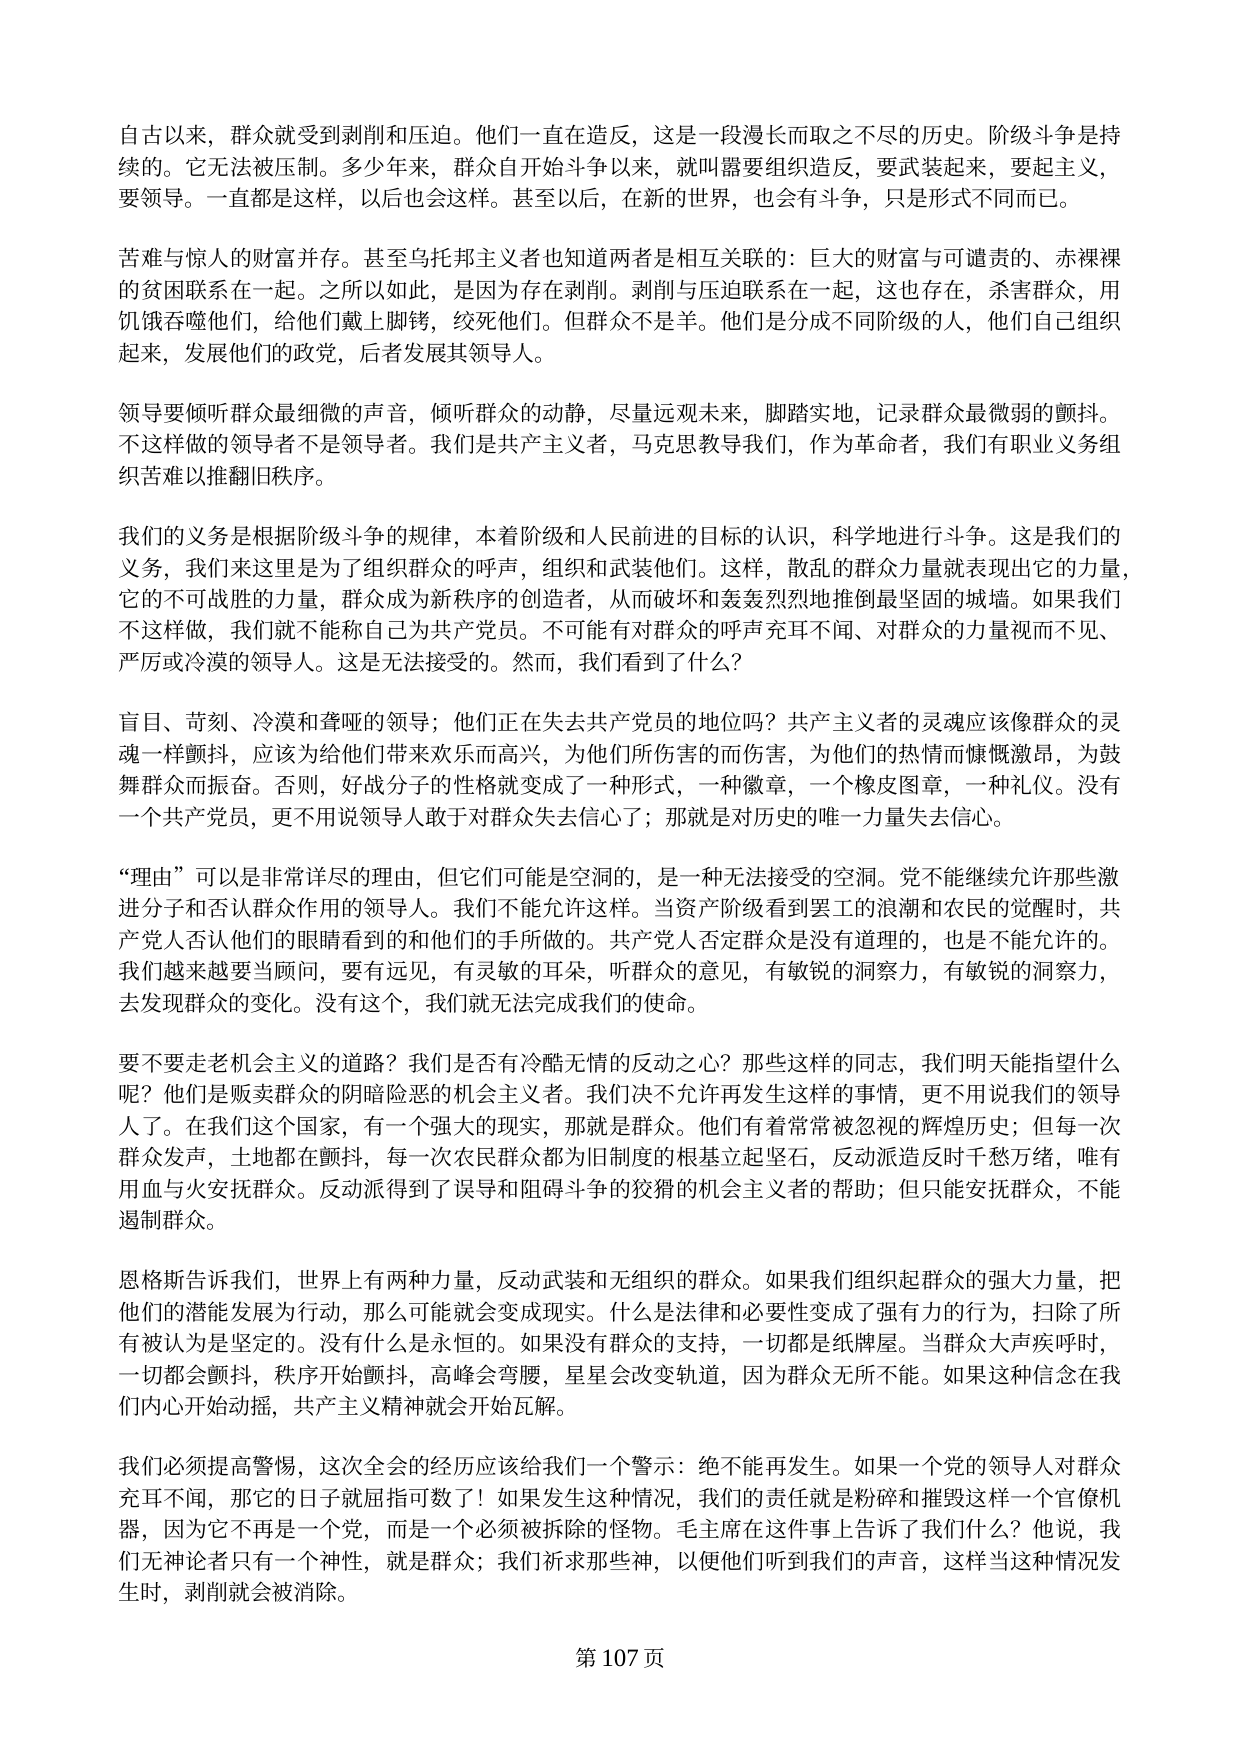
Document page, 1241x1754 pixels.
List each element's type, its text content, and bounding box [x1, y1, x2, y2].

text 盲目、苛刻、冷漠和聋哑的领导；他们正在失去共产党员的地位吗？共产主义者的灵魂应该像群众的灵魂一样颤抖，应该为给他们带来欢乐而高兴，为他们所伤害的而伤害，为他们的热情而慷慨激昂，为鼓舞群众而振奋。否则，好战分子的性格就变成了一种形式，一种徽章，一个橡皮图章，一种礼仪。没有一个共产党员，更不用说领导人敢于对群众失去信心了；那就是对历史的唯一力量失去信心。 [118, 705, 1122, 831]
text 要不要走老机会主义的道路？我们是否有冷酷无情的反动之心？那些这样的同志，我们明天能指望什么呢？他们是贩卖群众的阴暗险恶的机会主义者。我们决不允许再发生这样的事情，更不用说我们的领导人了。在我们这个国家，有一个强大的现实，那就是群众。他们有着常常被忽视的辉煌历史；但每一次群众发声，土地都在颤抖，每一次农民群众都为旧制度的根基立起坚石，反动派造反时千愁万绪，唯有用血与火安抚群众。反动派得到了误导和阻碍斗争的狡猾的机会主义者的帮助；但只能安抚群众，不能遏制群众。 [118, 1046, 1122, 1235]
text 领导要倾听群众最细微的声音，倾听群众的动静，尽量远观未来，脚踏实地，记录群众最微弱的颤抖。不这样做的领导者不是领导者。我们是共产主义者，马克思教导我们，作为革命者，我们有职业义务组织苦难以推翻旧秩序。 [118, 396, 1122, 491]
text 恩格斯告诉我们，世界上有两种力量，反动武装和无组织的群众。如果我们组织起群众的强大力量，把他们的潜能发展为行动，那么可能就会变成现实。什么是法律和必要性变成了强有力的行为，扫除了所有被认为是坚定的。没有什么是永恒的。如果没有群众的支持，一切都是纸牌屋。当群众大声疾呼时，一切都会颤抖，秩序开始颤抖，高峰会弯腰，星星会改变轨道，因为群众无所不能。如果这种信念在我们内心开始动摇，共产主义精神就会开始瓦解。 [118, 1263, 1122, 1421]
text 我们必须提高警惕，这次全会的经历应该给我们一个警示：绝不能再发生。如果一个党的领导人对群众充耳不闻，那它的日子就屈指可数了！如果发生这种情况，我们的责任就是粉碎和摧毁这样一个官僚机器，因为它不再是一个党，而是一个必须被拆除的怪物。毛主席在这件事上告诉了我们什么？他说，我们无神论者只有一个神性，就是群众；我们祈求那些神，以便他们听到我们的声音，这样当这种情况发生时，剥削就会被消除。 [118, 1449, 1122, 1607]
text “理由”可以是非常详尽的理由，但它们可能是空洞的，是一种无法接受的空洞。党不能继续允许那些激进分子和否认群众作用的领导人。我们不能允许这样。当资产阶级看到罢工的浪潮和农民的觉醒时，共产党人否认他们的眼睛看到的和他们的手所做的。共产党人否定群众是没有道理的，也是不能允许的。我们越来越要当顾问，要有远见，有灵敏的耳朵，听群众的意见，有敏锐的洞察力，有敏锐的洞察力，去发现群众的变化。没有这个，我们就无法完成我们的使命。 [118, 860, 1122, 1017]
text 自古以来，群众就受到剥削和压迫。他们一直在造反，这是一段漫长而取之不尽的历史。阶级斗争是持续的。它无法被压制。多少年来，群众自开始斗争以来，就叫嚣要组织造反，要武装起来，要起主义，要领导。一直都是这样，以后也会这样。甚至以后，在新的世界，也会有斗争，只是形式不同而已。 [118, 118, 1122, 213]
text 我们的义务是根据阶级斗争的规律，本着阶级和人民前进的目标的认识，科学地进行斗争。这是我们的义务，我们来这里是为了组织群众的呼声，组织和武装他们。这样，散乱的群众力量就表现出它的力量，它的不可战胜的力量，群众成为新秩序的创造者，从而破坏和轰轰烈烈地推倒最坚固的城墙。如果我们不这样做，我们就不能称自己为共产党员。不可能有对群众的呼声充耳不闻、对群众的力量视而不见、严厉或冷漠的领导人。这是无法接受的。然而，我们看到了什么？ [118, 519, 1122, 677]
text 苦难与惊人的财富并存。甚至乌托邦主义者也知道两者是相互关联的：巨大的财富与可谴责的、赤裸裸的贫困联系在一起。之所以如此，是因为存在剥削。剥削与压迫联系在一起，这也存在，杀害群众，用饥饿吞噬他们，给他们戴上脚铐，绞死他们。但群众不是羊。他们是分成不同阶级的人，他们自己组织起来，发展他们的政党，后者发展其领导人。 [118, 242, 1122, 367]
